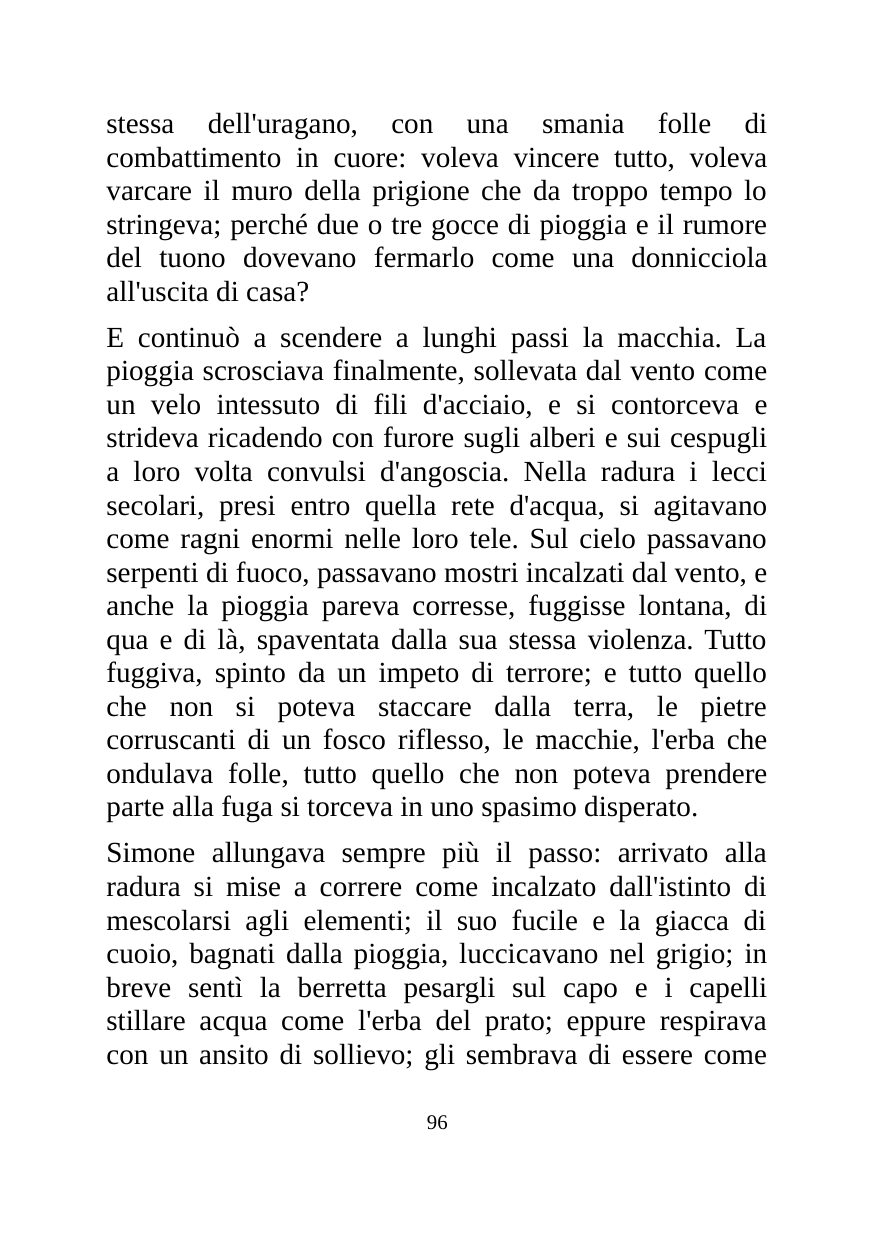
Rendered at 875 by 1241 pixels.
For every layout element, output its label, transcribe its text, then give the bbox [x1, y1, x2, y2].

text Simone allungava sempre più il passo: arrivato alla radura si mise a correre come incalzato dall'istinto di mescolarsi agli elementi; il suo fucile e la giacca di cuoio, bagnati dalla pioggia, luccicavano nel grigio; in breve sentì la berretta pesargli sul capo e i capelli stillare acqua come l'erba del prato; eppure respirava con un ansito di sollievo; gli sembrava di essere come [106, 836, 768, 1070]
text stessa dell'uragano, con una smania folle di combattimento in cuore: voleva vincere tutto, voleva varcare il muro della prigione che da troppo tempo lo stringeva; perché due o tre gocce di pioggia e il rumore del tuono dovevano fermarlo come una donnicciola all'uscita di casa? [106, 106, 768, 307]
text E continuò a scendere a lunghi passi la macchia. La pioggia scrosciava finalmente, sollevata dal vento come un velo intessuto di fili d'acciaio, e si contorceva e strideva ricadendo con furore sugli alberi e sui cespugli a loro volta convulsi d'angoscia. Nella radura i lecci secolari, presi entro quella rete d'acqua, si agitavano come ragni enormi nelle loro tele. Sul cielo passavano serpenti di fuoco, passavano mostri incalzati dal vento, e anche la pioggia pareva corresse, fuggisse lontana, di qua e di là, spaventata dalla sua stessa violenza. Tutto fuggiva, spinto da un impeto di terrore; e tutto quello che non si poteva staccare dalla terra, le pietre corruscanti di un fosco riflesso, le macchie, l'erba che ondulava folle, tutto quello che non poteva prendere parte alla fuga si torceva in uno spasimo disperato. [106, 320, 768, 823]
